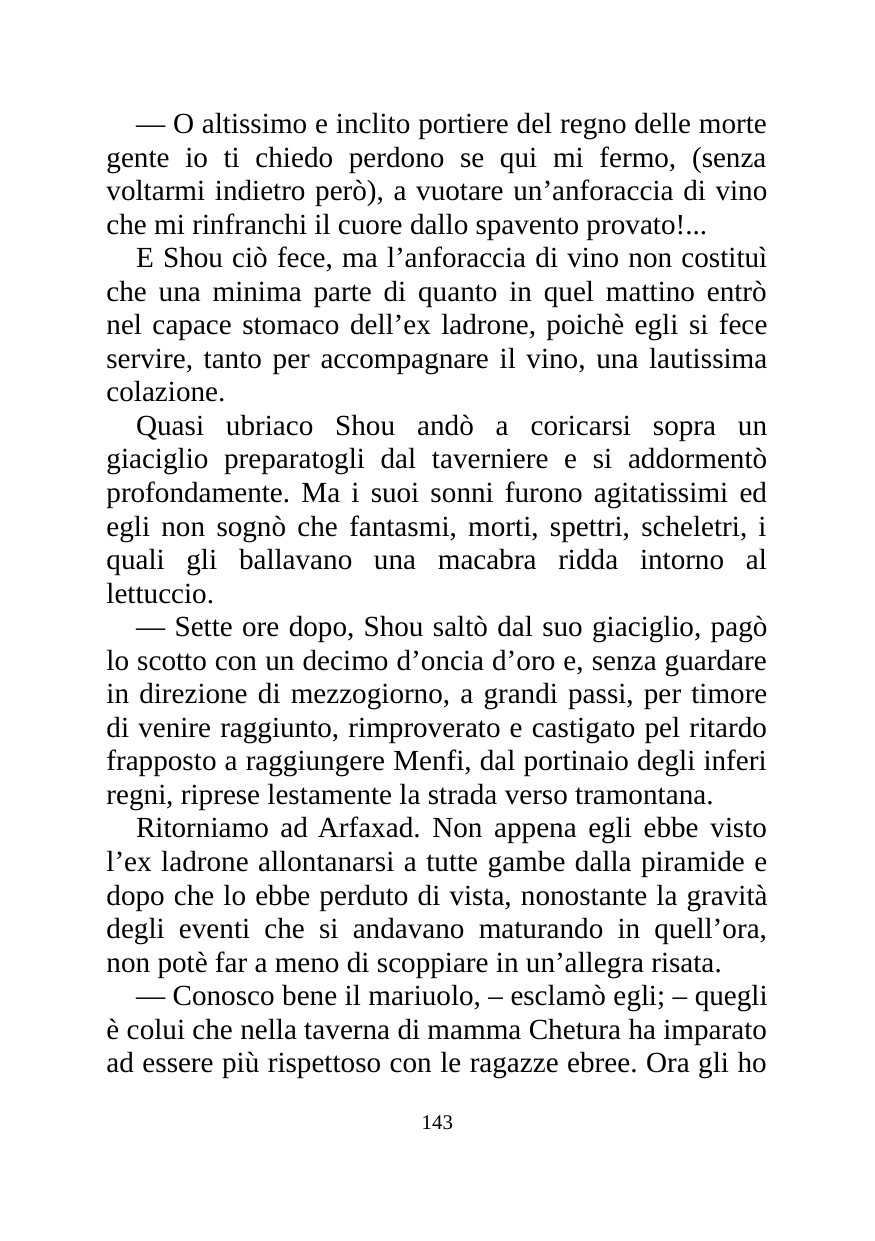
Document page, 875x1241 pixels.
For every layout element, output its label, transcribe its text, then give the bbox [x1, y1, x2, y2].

text E Shou ciò fece, ma l’anforaccia di vino non costituì che una minima parte di quanto in quel mattino entrò nel capace stomaco dell’ex ladrone, poichè egli si fece servire, tanto per accompagnare il vino, una lautissima colazione. [106, 240, 768, 408]
text — O altissimo e inclito portiere del regno delle morte gente io ti chiedo perdono se qui mi fermo, (senza voltarmi indietro però), a vuotare un’anforaccia di vino che mi rinfranchi il cuore dallo spavento provato!... [106, 106, 768, 240]
text — Sette ore dopo, Shou saltò dal suo giaciglio, pagò lo scotto con un decimo d’oncia d’oro e, senza guardare in direzione di mezzogiorno, a grandi passi, per timore di venire raggiunto, rimproverato e castigato pel ritardo frapposto a raggiungere Menfi, dal portinaio degli inferi regni, riprese lestamente la strada verso tramontana. [106, 609, 768, 811]
text — Conosco bene il mariuolo, – esclamò egli; – quegli è colui che nella taverna di mamma Chetura ha imparato ad essere più rispettoso con le ragazze ebree. Ora gli ho [106, 978, 768, 1079]
text Ritorniamo ad Arfaxad. Non appena egli ebbe visto l’ex ladrone allontanarsi a tutte gambe dalla piramide e dopo che lo ebbe perduto di vista, nonostante la gravità degli eventi che si andavano maturando in quell’ora, non potè far a meno di scoppiare in un’allegra risata. [106, 811, 768, 978]
text Quasi ubriaco Shou andò a coricarsi sopra un giaciglio preparatogli dal taverniere e si addormentò profondamente. Ma i suoi sonni furono agitatissimi ed egli non sognò che fantasmi, morti, spettri, scheletri, i quali gli ballavano una macabra ridda intorno al lettuccio. [106, 408, 768, 609]
